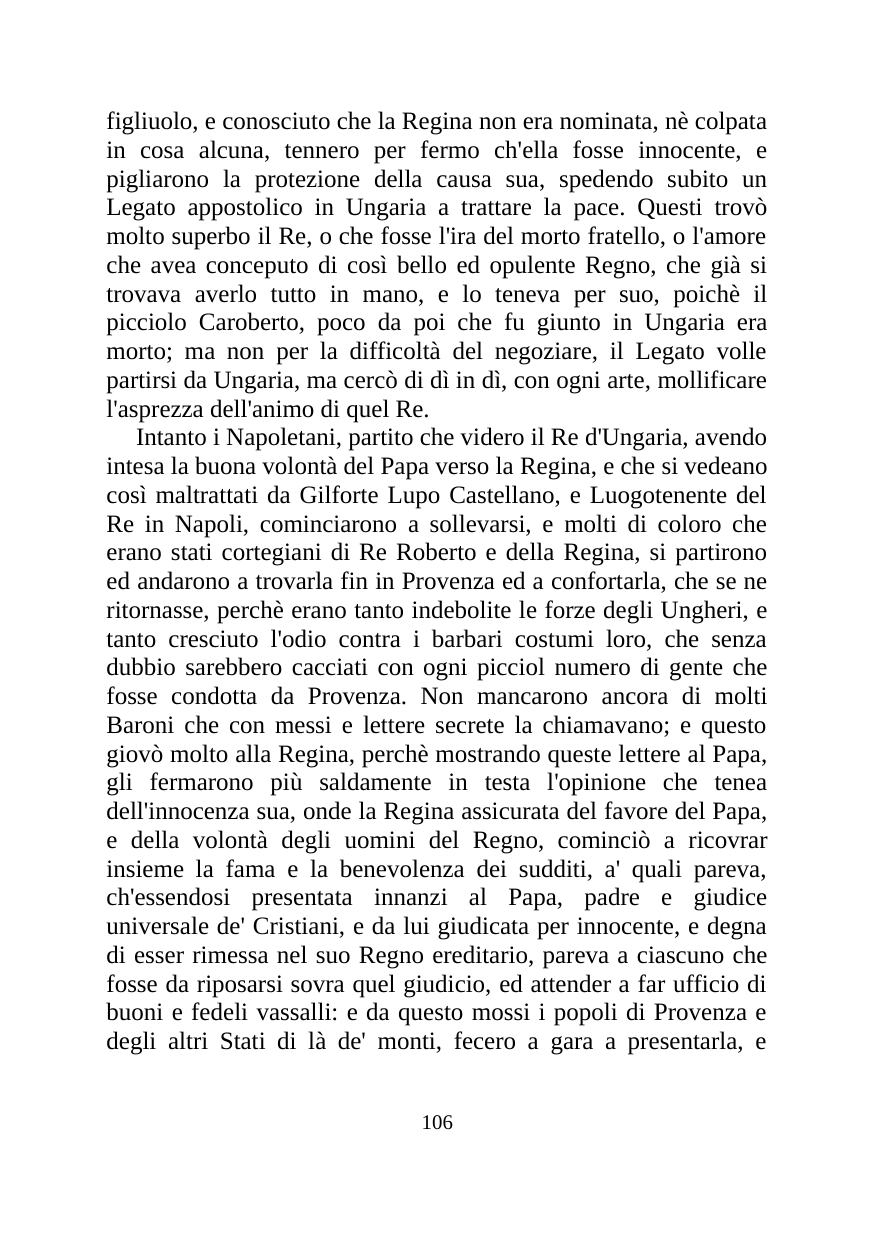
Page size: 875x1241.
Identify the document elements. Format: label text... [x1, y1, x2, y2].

text Intanto i Napoletani, partito che videro il Re d'Ungaria, avendo intesa la buona volontà del Papa verso la Regina, e che si vedeano così maltrattati da Gilforte Lupo Castellano, e Luogotenente del Re in Napoli, cominciarono a sollevarsi, e molti di coloro che erano stati cortegiani di Re Roberto e della Regina, si partirono ed andarono a trovarla fin in Provenza ed a confortarla, che se ne ritornasse, perchè erano tanto indebolite le forze degli Ungheri, e tanto cresciuto l'odio contra i barbari costumi loro, che senza dubbio sarebbero cacciati con ogni picciol numero di gente che fosse condotta da Provenza. Non mancarono ancora di molti Baroni che con messi e lettere secrete la chiamavano; e questo giovò molto alla Regina, perchè mostrando queste lettere al Papa, gli fermarono più saldamente in testa l'opinione che tenea dell'innocenza sua, onde la Regina assicurata del favore del Papa, e della volontà degli uomini del Regno, cominciò a ricovrar insieme la fama e la benevolenza dei sudditi, a' quali pareva, ch'essendosi presentata innanzi al Papa, padre e giudice universale de' Cristiani, e da lui giudicata per innocente, e degna di esser rimessa nel suo Regno ereditario, pareva a ciascuno che fosse da riposarsi sovra quel giudicio, ed attender a far ufficio di buoni e fedeli vassalli: e da questo mossi i popoli di Provenza e degli altri Stati di là de' monti, fecero a gara a presentarla, e [106, 422, 768, 1055]
text figliuolo, e conosciuto che la Regina non era nominata, nè colpata in cosa alcuna, tennero per fermo ch'ella fosse innocente, e pigliarono la protezione della causa sua, spedendo subito un Legato appostolico in Ungaria a trattare la pace. Questi trovò molto superbo il Re, o che fosse l'ira del morto fratello, o l'amore che avea conceputo di così bello ed opulente Regno, che già si trovava averlo tutto in mano, e lo teneva per suo, poichè il picciolo Caroberto, poco da poi che fu giunto in Ungaria era morto; ma non per la difficoltà del negoziare, il Legato volle partirsi da Ungaria, ma cercò di dì in dì, con ogni arte, mollificare l'asprezza dell'animo di quel Re. [106, 106, 768, 422]
